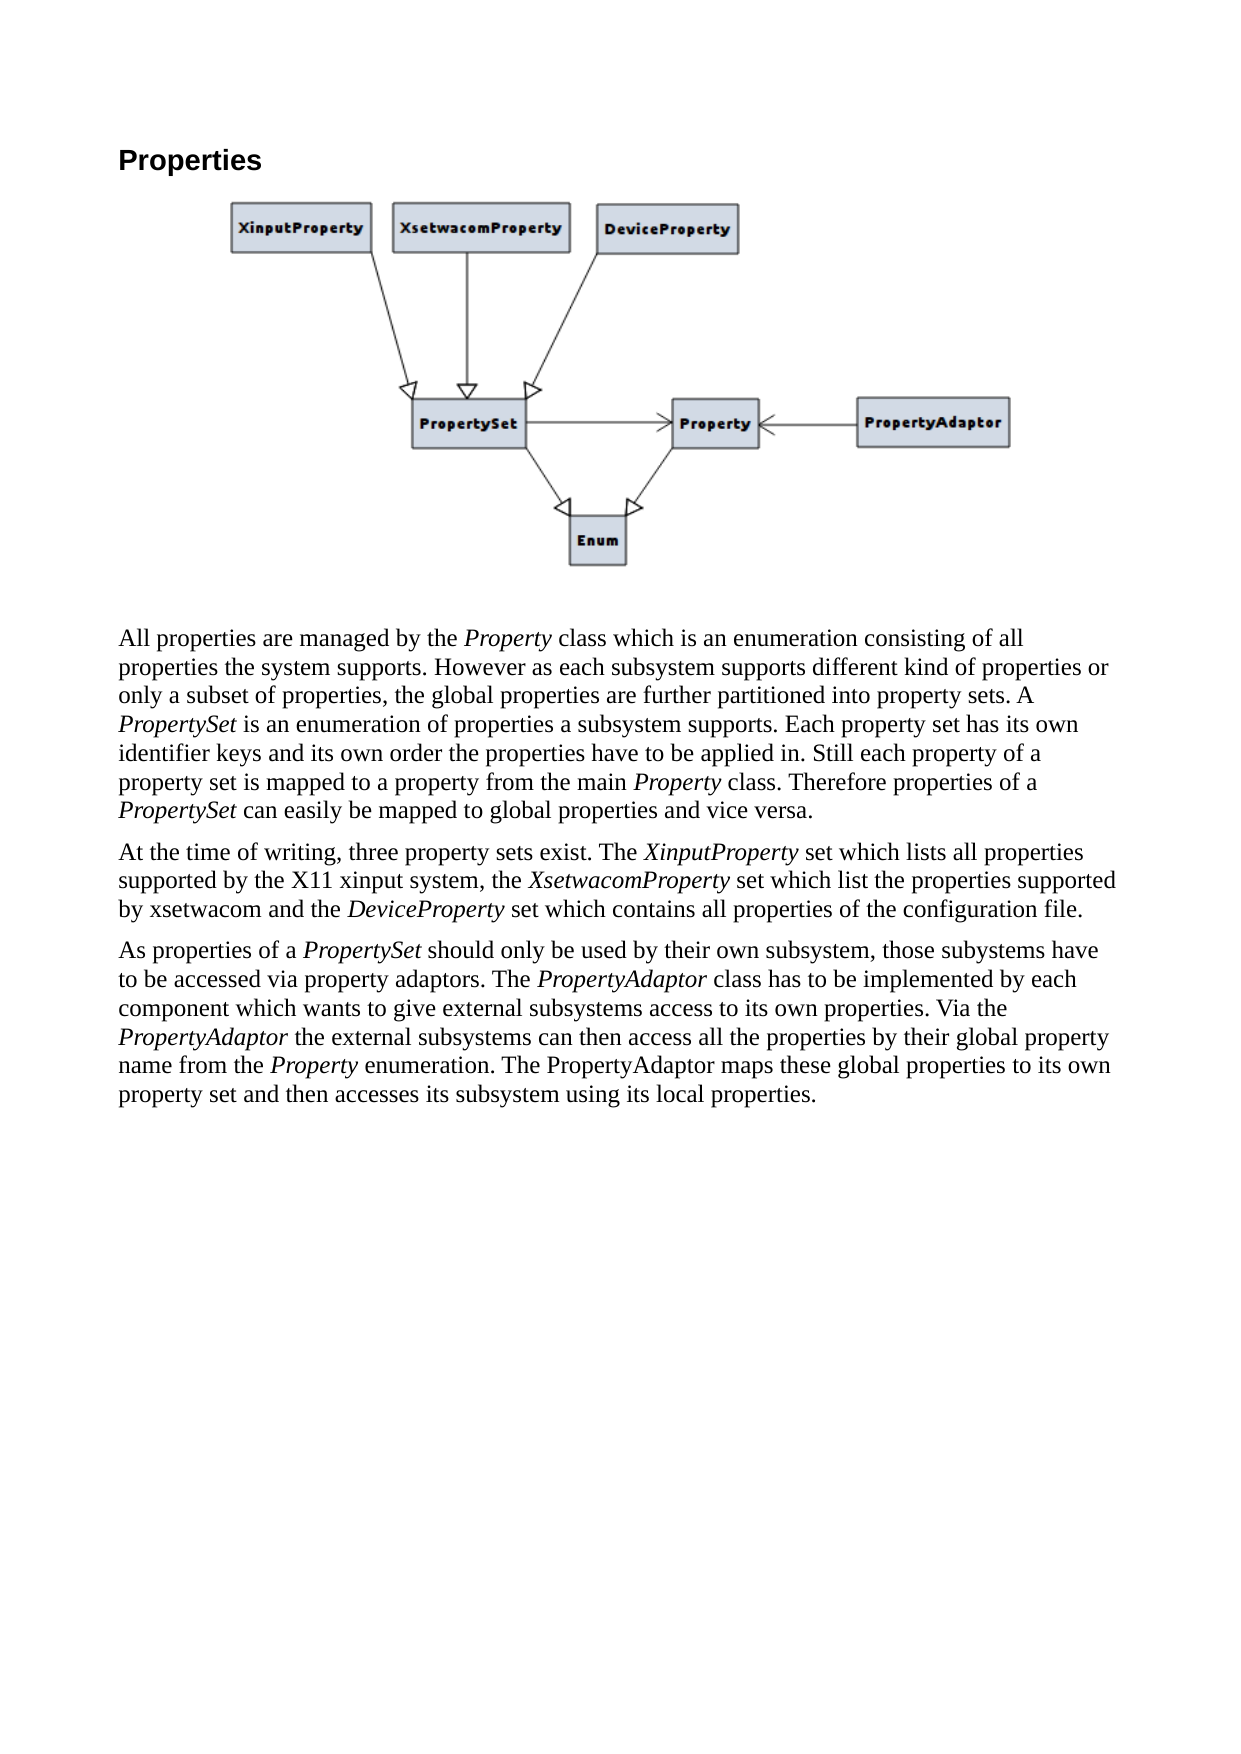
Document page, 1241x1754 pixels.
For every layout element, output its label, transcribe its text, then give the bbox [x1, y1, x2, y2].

picture [214, 189, 1026, 582]
text As properties of a PropertySet should only be used by their own subsystem, those subystems have to be accessed via property adaptors. The PropertyAdaptor class has to be implemented by each component which wants to give external subsystems access to its own properties. Via the PropertyAdaptor the external subsystems can then access all the properties by their global property name from the Property enumeration. The PropertyAdaptor maps these global properties to its own property set and then accesses its subsystem using its local properties. [118, 935, 1122, 1108]
text All properties are managed by the Property class which is an enumeration consisting of all properties the system supports. However as each subsystem supports different kind of properties or only a subset of properties, the global properties are further partitioned into property sets. A PropertySet is an enumeration of properties a subsystem supports. Each property set has its own identifier keys and its own order the properties have to be applied in. Still each property of a property set is mapped to a property from the main Property class. Therefore properties of a PropertySet can easily be mapped to global properties and vice versa. [118, 623, 1122, 824]
text At the time of writing, three property sets exist. The XinputProperty set which lists all properties supported by the X11 xinput system, the XsetwacomProperty set which list the properties supported by xsetwacom and the DeviceProperty set which contains all properties of the configuration file. [118, 837, 1122, 923]
subtitle Properties [118, 143, 1122, 177]
